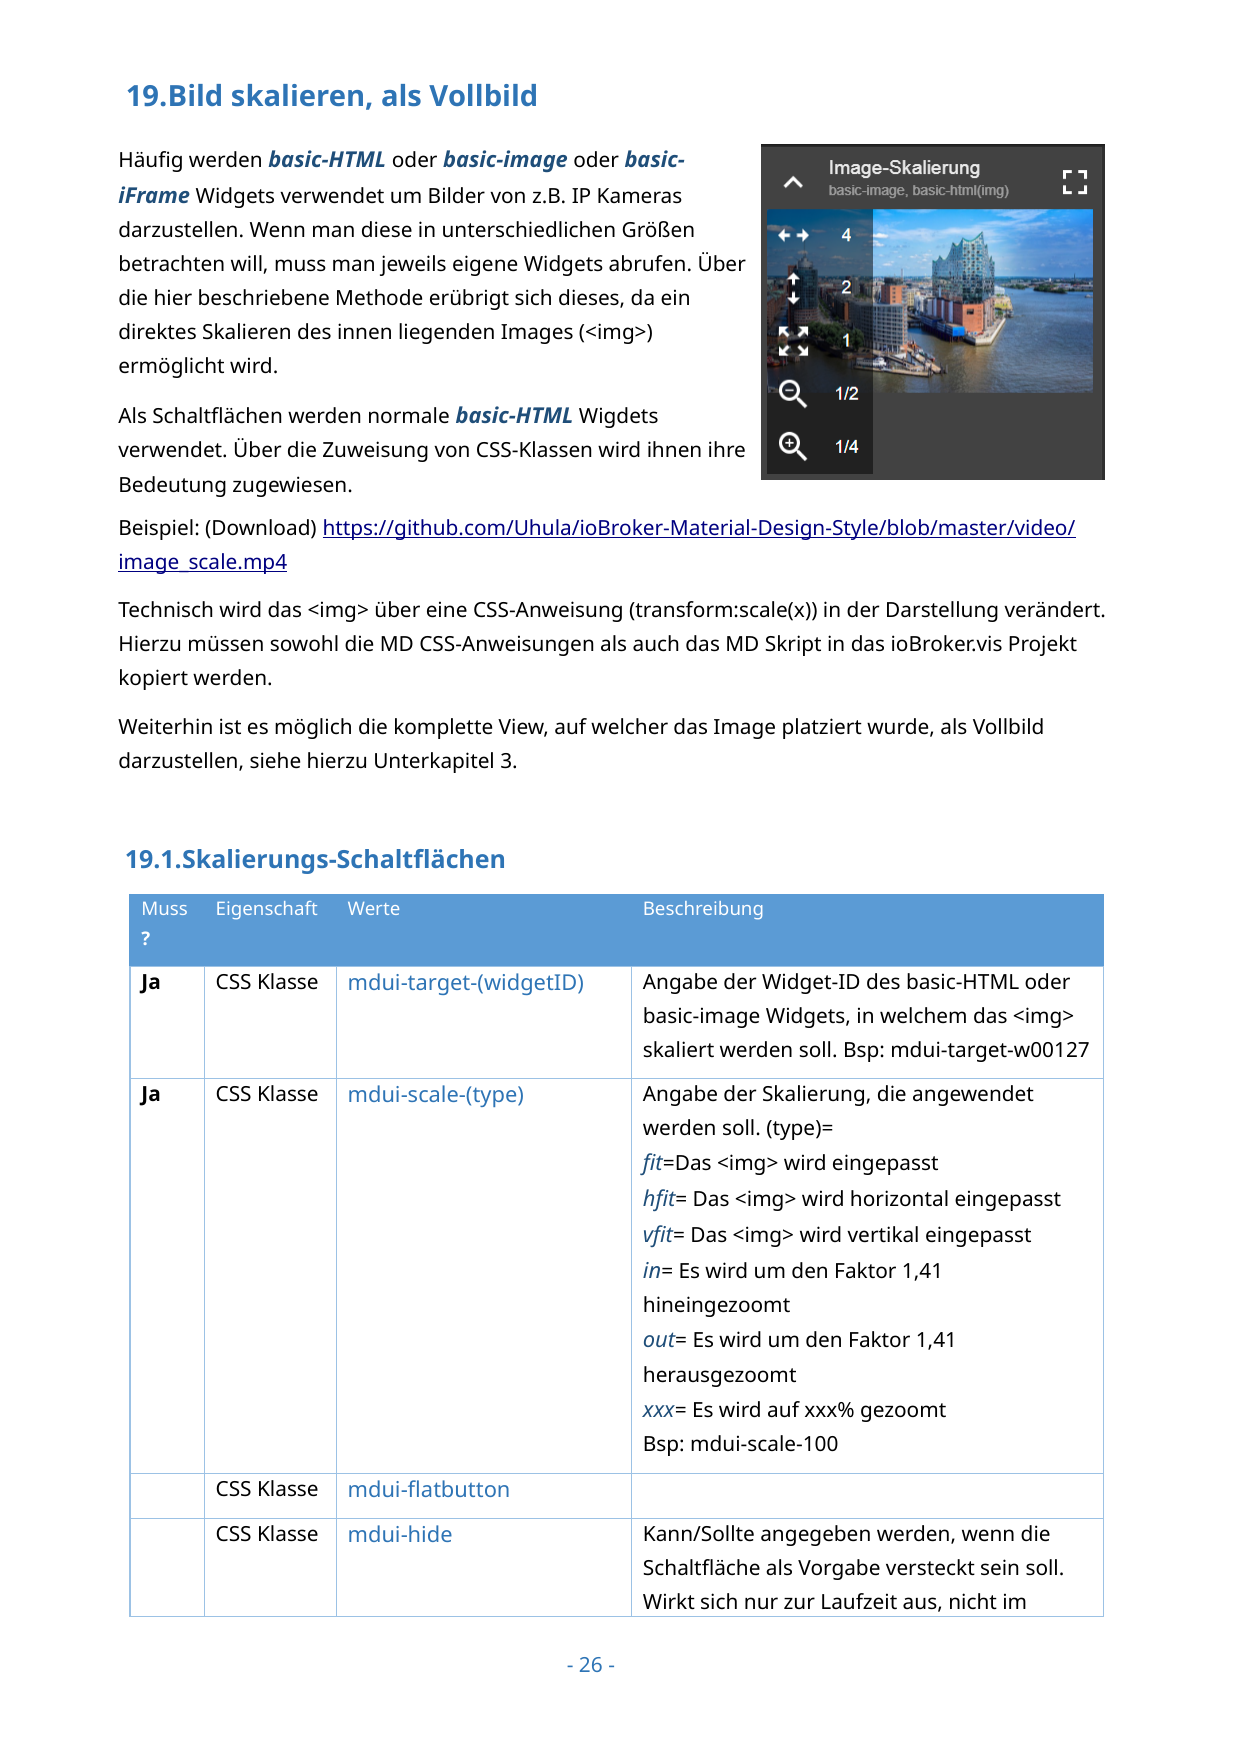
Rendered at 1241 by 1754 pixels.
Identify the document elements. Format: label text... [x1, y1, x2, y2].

table_header Häufig werden basic-HTML oder basic-image oder basic-iFrame Widgets verwendet um Bilder von z.B. IP Kameras darzustellen. Wenn man diese in unterschiedlichen Größen betrachten will, muss man jeweils eigene Widgets abrufen. Über die hier beschriebene Methode erübrigt sich dieses, da ein direktes Skalieren des innen liegenden Images (<img>) ermöglicht wird. Als Schaltflächen werden normale basic-HTML Wigdets verwendet. Über die Zuweisung von CSS-Klassen wird ihnen ihre Bedeutung zugewiesen. [118, 144, 756, 513]
table_header Muss? [131, 895, 204, 966]
table_cell mdui-flatbutton [337, 1474, 631, 1518]
table_cell CSS Klasse [205, 1519, 336, 1616]
text Technisch wird das <img> über eine CSS-Anweisung (transform:scale(x)) in der Darstellung verändert. Hierzu müssen sowohl die MD CSS-Anweisungen als auch das MD Skript in das ioBroker.vis Projekt kopiert werden. [118, 595, 1122, 692]
text Weiterhin ist es möglich die komplette View, auf welcher das Image platziert wurde, als Vollbild darzustellen, siehe hierzu Unterkapitel 3. [118, 712, 1122, 775]
subtitle Skalierungs-Schaltflächen [118, 842, 1122, 876]
table_cell [632, 1474, 1103, 1518]
table_cell mdui-hide [337, 1519, 631, 1616]
picture [761, 144, 1105, 480]
table_cell mdui-scale-(type) [337, 1079, 631, 1473]
table_cell Angabe der Widget-ID des basic-HTML oder basic-image Widgets, in welchem das <img> skaliert werden soll. Bsp: mdui-target-w00127 [632, 967, 1103, 1078]
table_cell Angabe der Skalierung, die angewendet werden soll. (type)= fit=Das <img> wird eingepasst hfit= Das <img> wird horizontal eingepasst vfit= Das <img> wird vertikal eingepasst in= Es wird um den Faktor 1,41 hineingezoomt out= Es wird um den Faktor 1,41 herausgezoomt xxx= Es wird auf xxx% gezoomt Bsp: mdui-scale-100 [632, 1079, 1103, 1473]
table_header Beschreibung [631, 895, 1103, 966]
text Beispiel: (Download) https://github.com/Uhula/ioBroker-Material-Design-Style/blob/master/video/image_scale.mp4 [118, 513, 1122, 575]
table_header [756, 144, 1123, 513]
table_header Werte [336, 895, 631, 966]
subtitle Bild skalieren, als Vollbild [118, 75, 1122, 115]
table_cell CSS Klasse [205, 967, 336, 1078]
table_cell mdui-target-(widgetID) [337, 967, 631, 1078]
table_cell Kann/Sollte angegeben werden, wenn die Schaltfläche als Vorgabe versteckt sein soll. Wirkt sich nur zur Laufzeit aus, nicht im [632, 1519, 1103, 1616]
table_cell CSS Klasse [205, 1474, 336, 1518]
table_cell CSS Klasse [205, 1079, 336, 1473]
table_header Eigenschaft [204, 895, 336, 966]
table_cell Ja [131, 1079, 204, 1473]
table_cell Ja [131, 967, 204, 1078]
table_cell [131, 1474, 204, 1518]
table_cell [131, 1519, 204, 1616]
